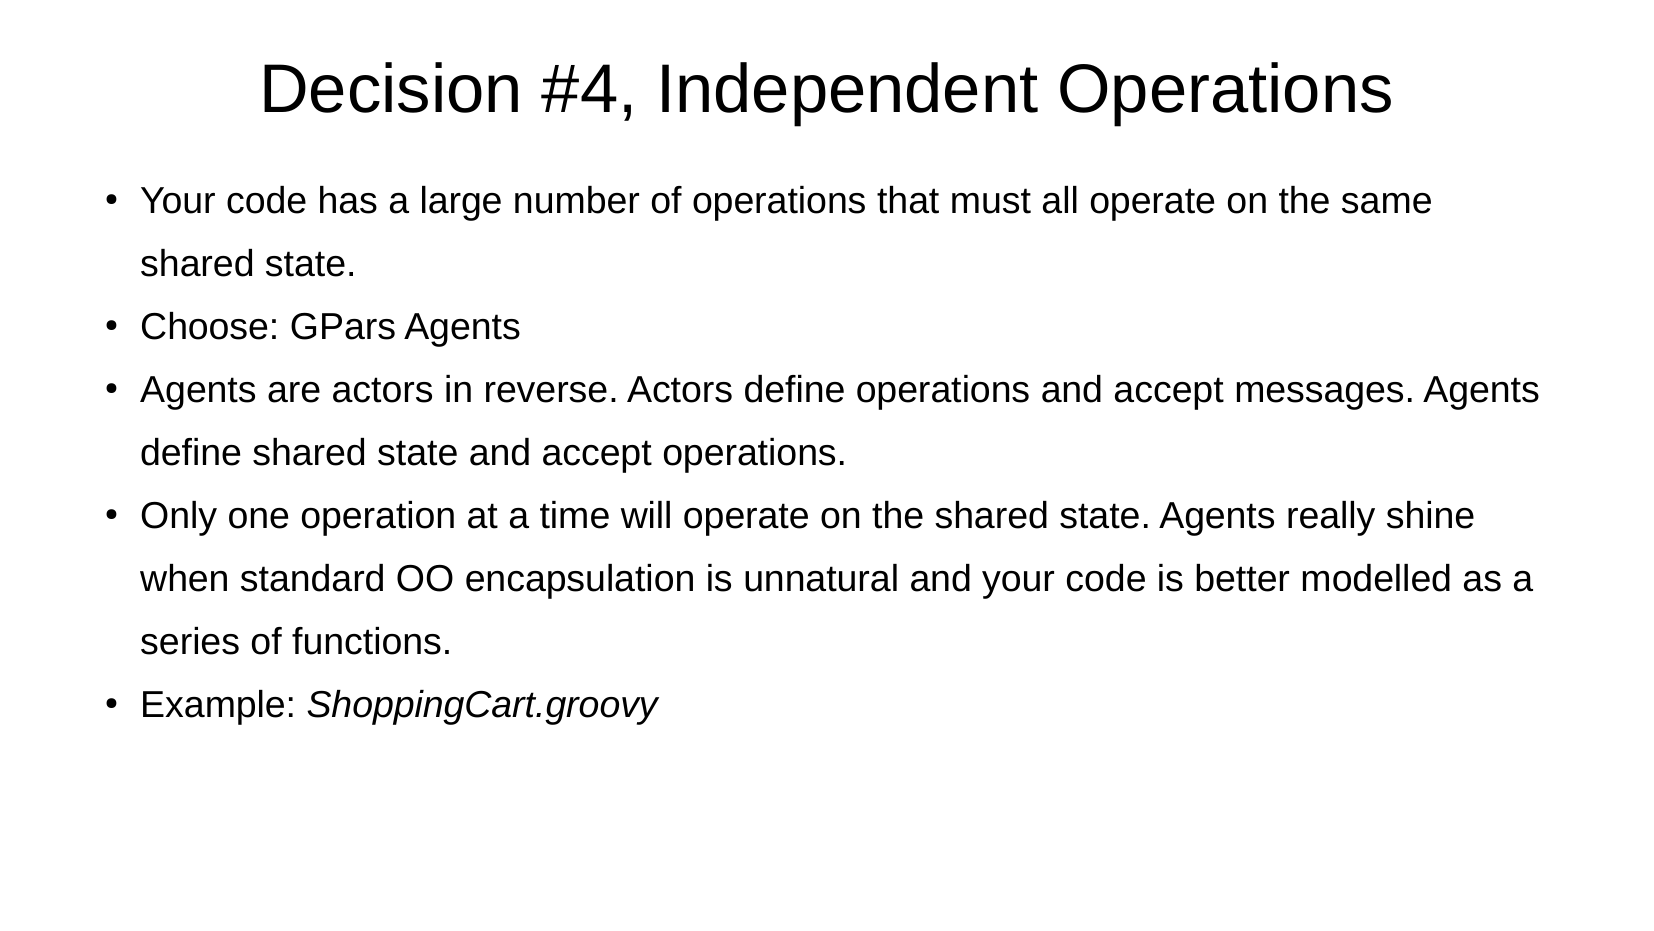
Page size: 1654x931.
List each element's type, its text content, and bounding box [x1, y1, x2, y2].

text_box Your code has a large number of operations that must all operate on the same shared state. Choose: GPars Agents Agents are actors in reverse. Actors define operations and accept messages. Agents define shared state and accept operations. Only one operation at a time will operate on the shared state. Agents really shine when standard OO encapsulation is unnatural and your code is better modelled as a series of functions. Example: ShoppingCart.groovy [90, 151, 1561, 790]
title Decision #4, Independent Operations [82, 42, 1571, 136]
